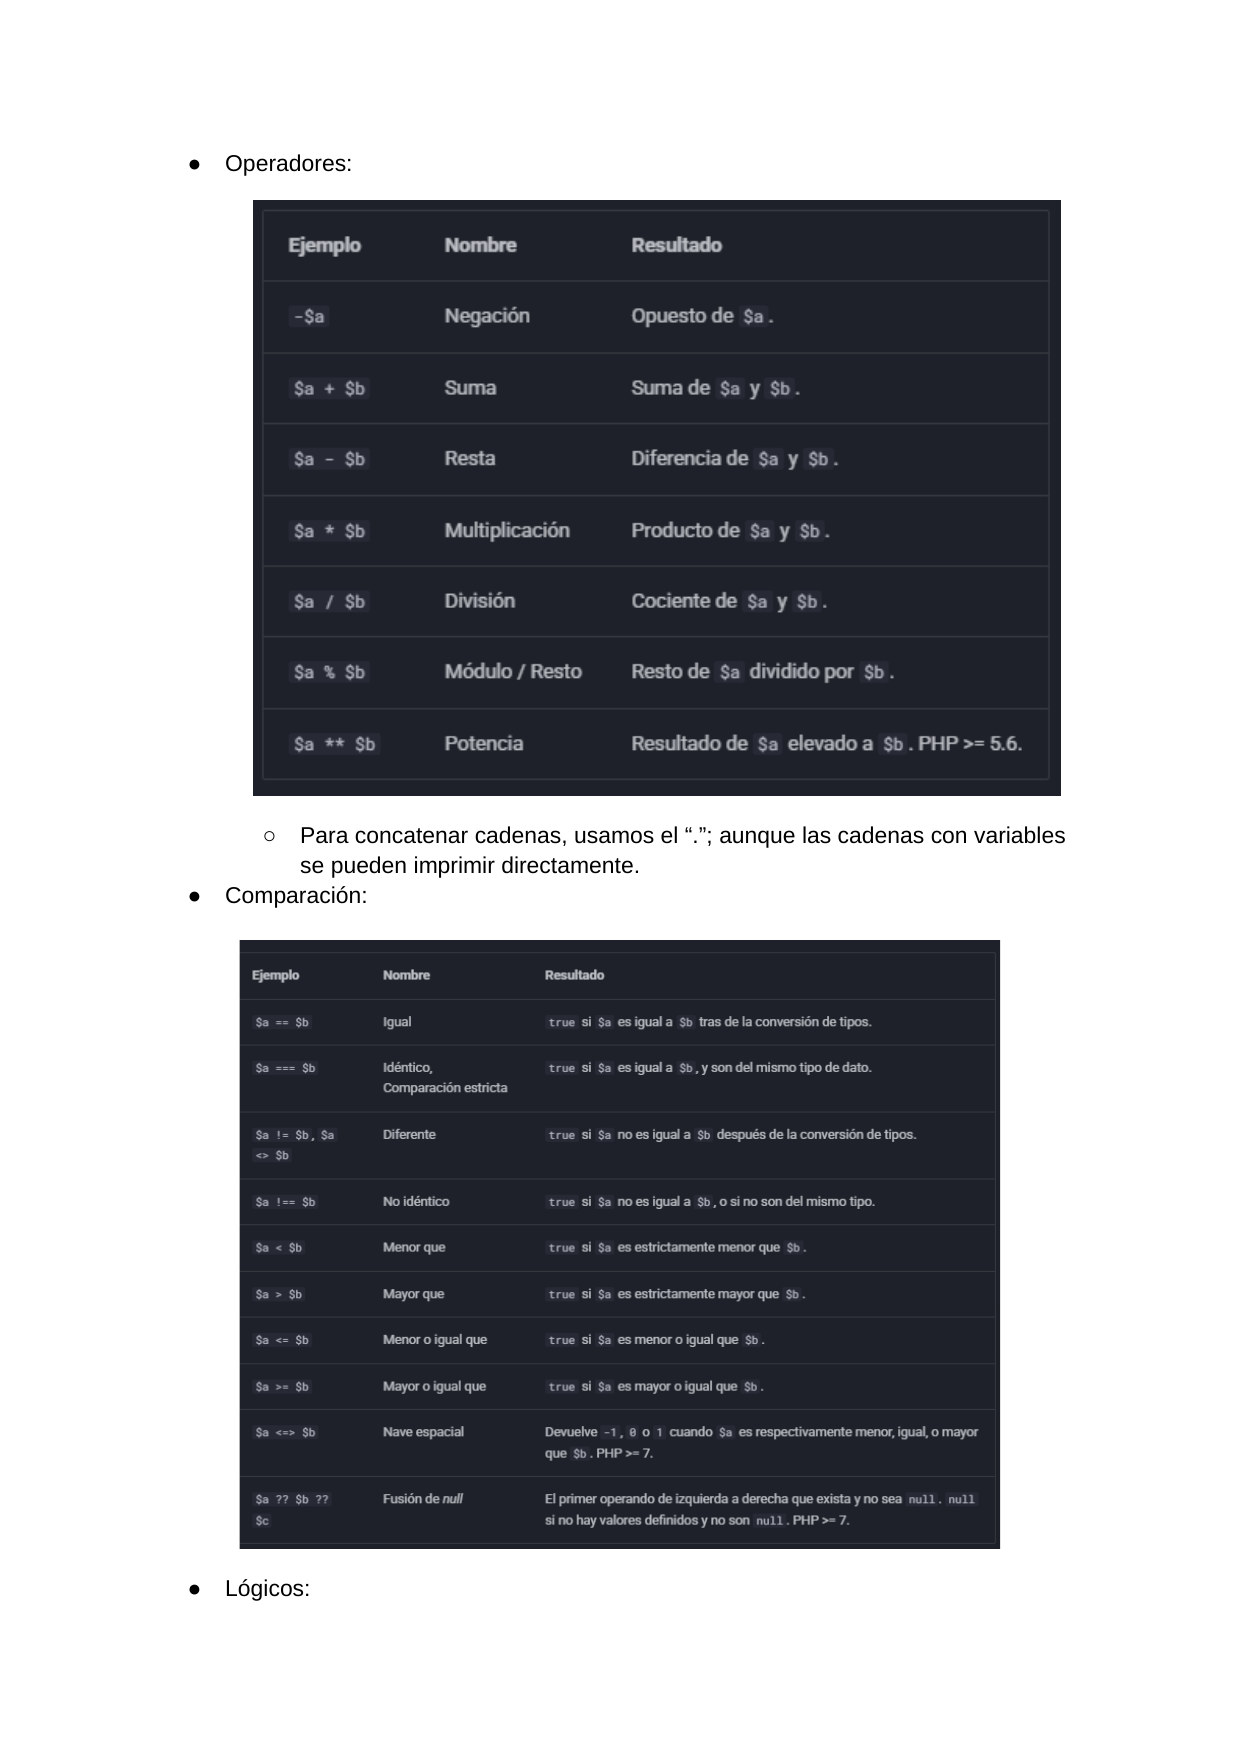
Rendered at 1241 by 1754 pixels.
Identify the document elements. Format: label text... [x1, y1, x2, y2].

list Para concatenar cadenas, usamos el “.”; aunque las cadenas con variables se pueden imprimir directamente. [262, 180, 1090, 878]
picture [239, 940, 1001, 1549]
picture [253, 200, 1061, 796]
list Lógicos: [187, 912, 1090, 1602]
list Operadores: [187, 150, 1090, 176]
list Comparación: [187, 882, 1090, 908]
